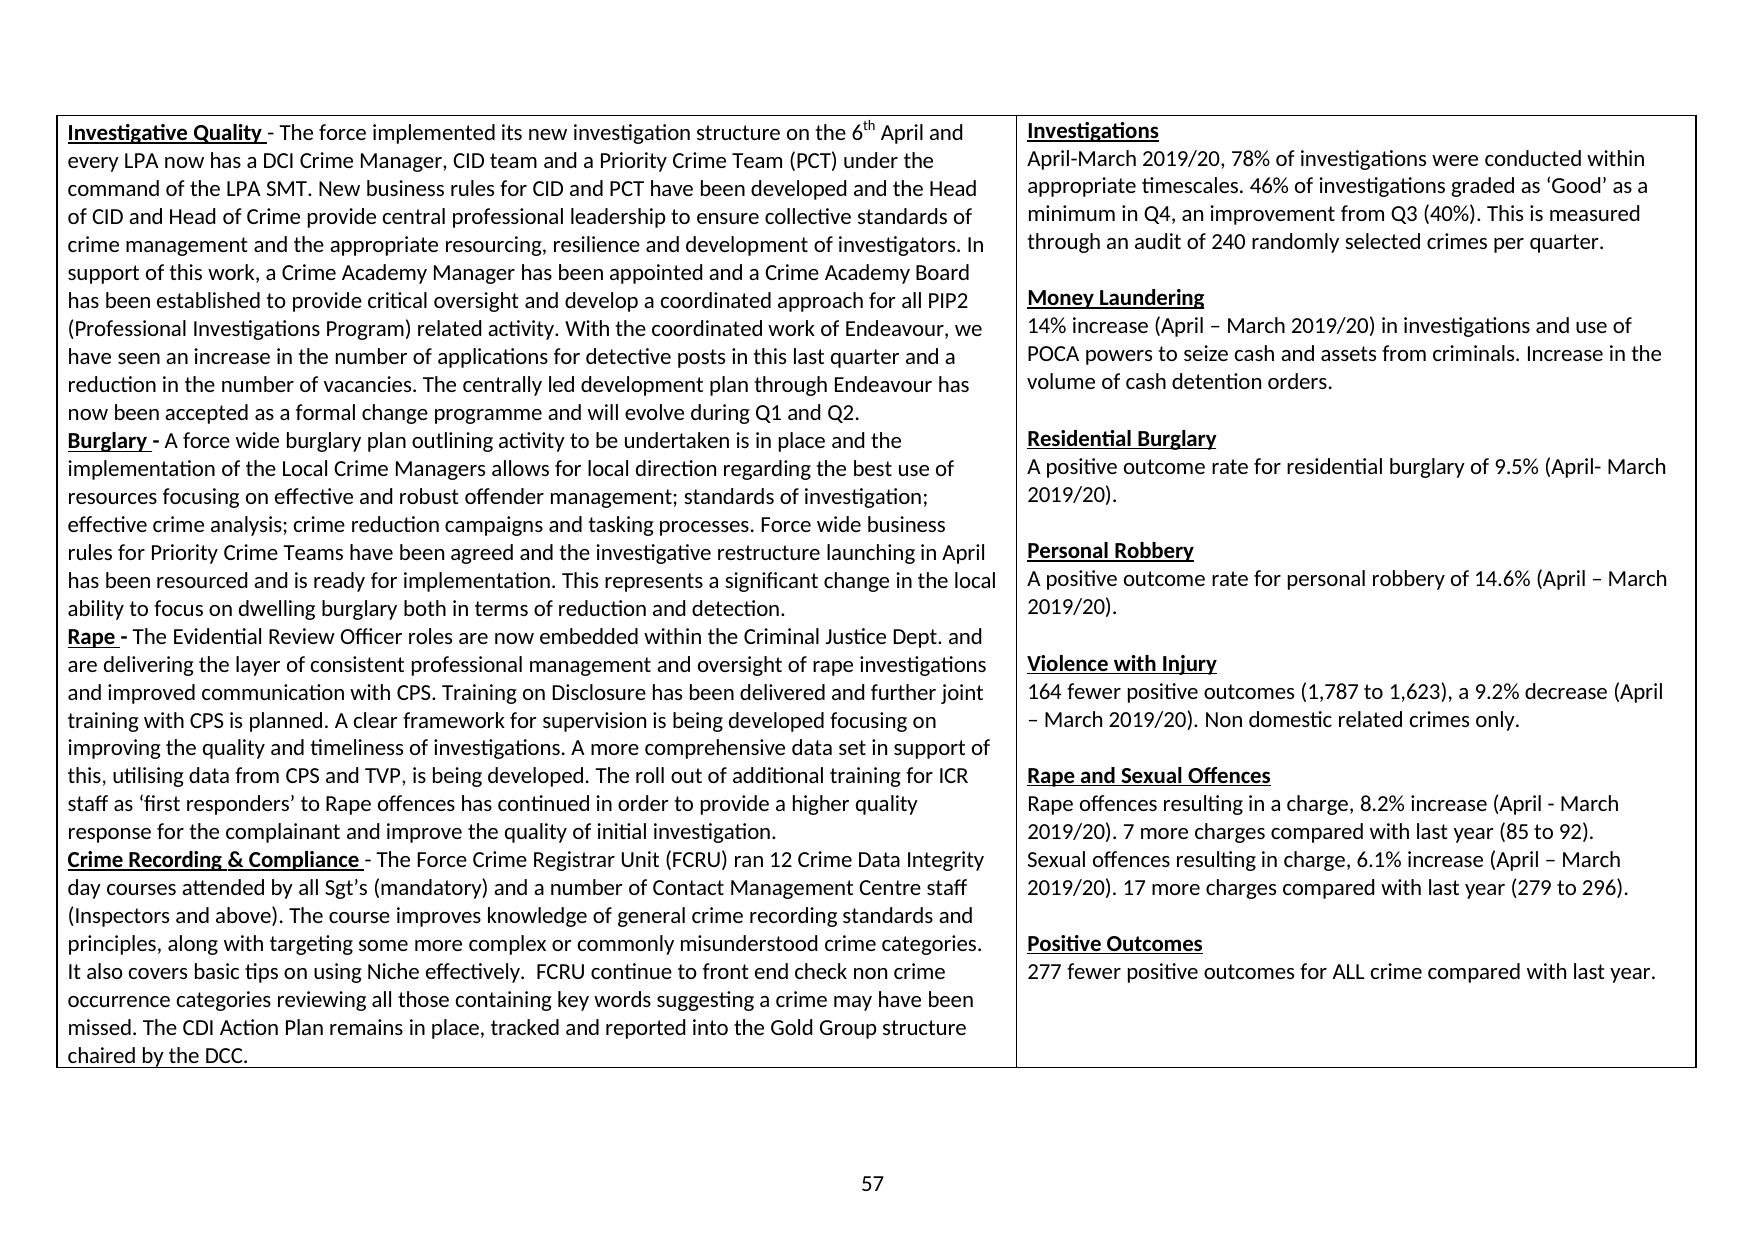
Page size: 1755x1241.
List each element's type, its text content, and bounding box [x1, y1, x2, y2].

table_cell Investigative Quality - The force implemented its new investigation structure on the 6th April and every LPA now has a DCI Crime Manager, CID team and a Priority Crime Team (PCT) under the command of the LPA SMT. New business rules for CID and PCT have been developed and the Head of CID and Head of Crime provide central professional leadership to ensure collective standards of crime management and the appropriate resourcing, resilience and development of investigators. In support of this work, a Crime Academy Manager has been appointed and a Crime Academy Board has been established to provide critical oversight and develop a coordinated approach for all PIP2 (Professional Investigations Program) related activity. With the coordinated work of Endeavour, we have seen an increase in the number of applications for detective posts in this last quarter and a reduction in the number of vacancies. The centrally led development plan through Endeavour has now been accepted as a formal change programme and will evolve during Q1 and Q2. Burglary - A force wide burglary plan outlining activity to be undertaken is in place and the implementation of the Local Crime Managers allows for local direction regarding the best use of resources focusing on effective and robust offender management; standards of investigation; effective crime analysis; crime reduction campaigns and tasking processes. Force wide business rules for Priority Crime Teams have been agreed and the investigative restructure launching in April has been resourced and is ready for implementation. This represents a significant change in the local ability to focus on dwelling burglary both in terms of reduction and detection. Rape - The Evidential Review Officer roles are now embedded within the Criminal Justice Dept. and are delivering the layer of consistent professional management and oversight of rape investigations and improved communication with CPS. Training on Disclosure has been delivered and further joint training with CPS is planned. A clear framework for supervision is being developed focusing on improving the quality and timeliness of investigations. A more comprehensive data set in support of this, utilising data from CPS and TVP, is being developed. The roll out of additional training for ICR staff as ‘first responders’ to Rape offences has continued in order to provide a higher quality response for the complainant and improve the quality of initial investigation. Crime Recording & Compliance - The Force Crime Registrar Unit (FCRU) ran 12 Crime Data Integrity day courses attended by all Sgt’s (mandatory) and a number of Contact Management Centre staff (Inspectors and above). The course improves knowledge of general crime recording standards and principles, along with targeting some more complex or commonly misunderstood crime categories. It also covers basic tips on using Niche effectively. FCRU continue to front end check non crime occurrence categories reviewing all those containing key words suggesting a crime may have been missed. The CDI Action Plan remains in place, tracked and reported into the Gold Group structure chaired by the DCC. [58, 116, 1016, 1067]
table_cell Investigations April-March 2019/20, 78% of investigations were conducted within appropriate timescales. 46% of investigations graded as ‘Good’ as a minimum in Q4, an improvement from Q3 (40%). This is measured through an audit of 240 randomly selected crimes per quarter. Money Laundering 14% increase (April – March 2019/20) in investigations and use of POCA powers to seize cash and assets from criminals. Increase in the volume of cash detention orders. Residential Burglary A positive outcome rate for residential burglary of 9.5% (April- March 2019/20). Personal Robbery A positive outcome rate for personal robbery of 14.6% (April – March 2019/20). Violence with Injury 164 fewer positive outcomes (1,787 to 1,623), a 9.2% decrease (April – March 2019/20). Non domestic related crimes only. Rape and Sexual Offences Rape offences resulting in a charge, 8.2% increase (April - March 2019/20). 7 more charges compared with last year (85 to 92). Sexual offences resulting in charge, 6.1% increase (April – March 2019/20). 17 more charges compared with last year (279 to 296). Positive Outcomes 277 fewer positive outcomes for ALL crime compared with last year. [1017, 116, 1695, 1067]
